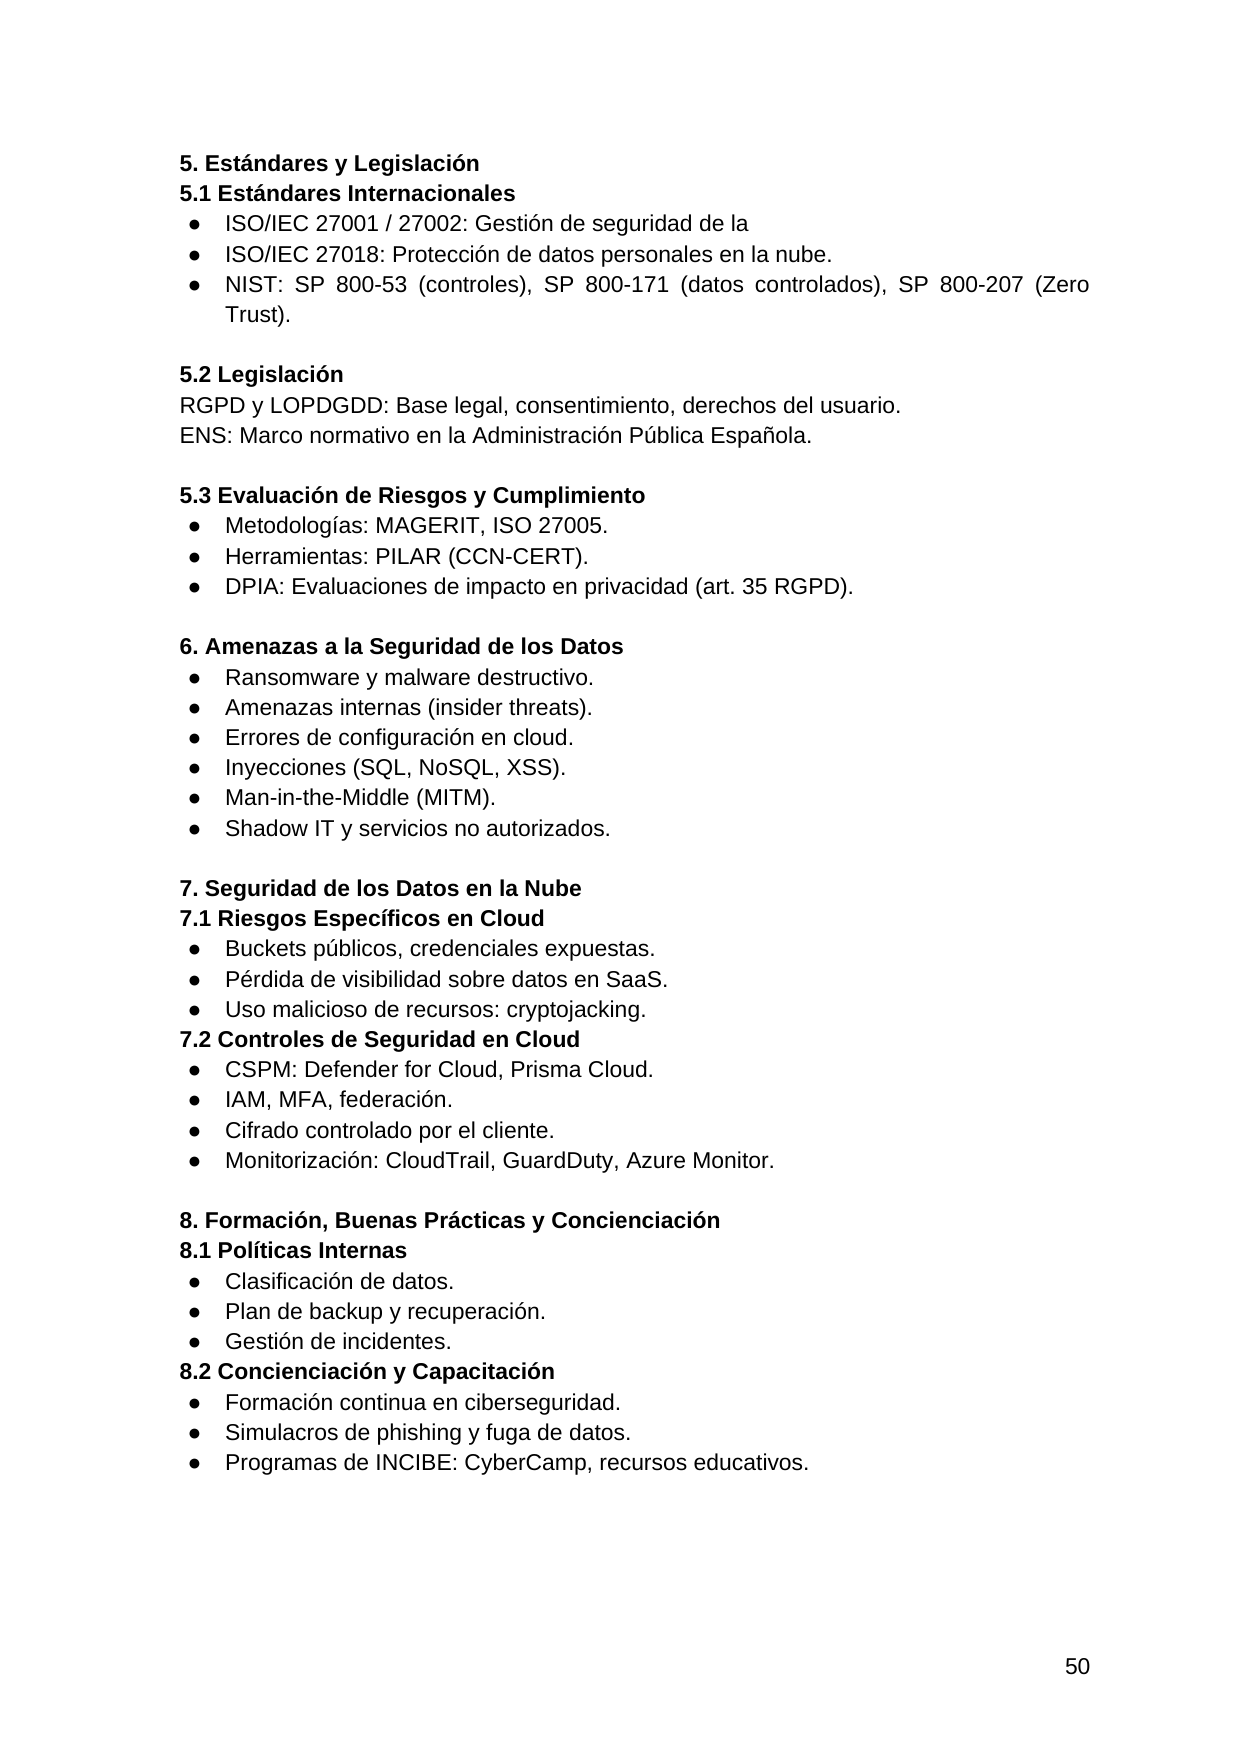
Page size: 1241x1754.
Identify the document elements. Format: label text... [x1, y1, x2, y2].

list Pérdida de visibilidad sobre datos en SaaS. [187, 966, 1090, 992]
list Metodologías: MAGERIT, ISO 27005. [187, 512, 1090, 539]
text 7. Seguridad de los Datos en la Nube [179, 875, 1090, 901]
list Gestión de incidentes. [187, 1328, 1090, 1354]
list Monitorización: CloudTrail, GuardDuty, Azure Monitor. [187, 1147, 1090, 1173]
list ISO/IEC 27018: Protección de datos personales en la nube. [187, 241, 1090, 267]
list ISO/IEC 27001 / 27002: Gestión de seguridad de la [187, 210, 1090, 237]
text 8.2 Concienciación y Capacitación [179, 1358, 1090, 1385]
list Programas de INCIBE: CyberCamp, recursos educativos. [187, 1449, 1090, 1475]
list Plan de backup y recuperación. [187, 1298, 1090, 1324]
text 5.2 Legislación [179, 361, 1090, 388]
text 7.1 Riesgos Específicos en Cloud [179, 905, 1090, 932]
text ENS: Marco normativo en la Administración Pública Española. [179, 422, 1090, 448]
list NIST: SP 800-53 (controles), SP 800-171 (datos controlados), SP 800-207 (Zero Trust). [187, 271, 1090, 327]
text 5.1 Estándares Internacionales [179, 180, 1090, 207]
list Man-in-the-Middle (MITM). [187, 784, 1090, 811]
list Amenazas internas (insider threats). [187, 694, 1090, 720]
text 6. Amenazas a la Seguridad de los Datos [179, 633, 1090, 660]
list Shadow IT y servicios no autorizados. [187, 814, 1090, 841]
text 8.1 Políticas Internas [179, 1237, 1090, 1264]
text 5.3 Evaluación de Riesgos y Cumplimiento [179, 482, 1090, 509]
list Herramientas: PILAR (CCN-CERT). [187, 543, 1090, 569]
list Formación continua en ciberseguridad. [187, 1388, 1090, 1415]
list Errores de configuración en cloud. [187, 724, 1090, 750]
list Inyecciones (SQL, NoSQL, XSS). [187, 754, 1090, 781]
list Clasificación de datos. [187, 1268, 1090, 1294]
list Uso malicioso de recursos: cryptojacking. [187, 996, 1090, 1022]
list CSPM: Defender for Cloud, Prisma Cloud. [187, 1056, 1090, 1083]
text 5. Estándares y Legislación [179, 150, 1090, 176]
list Buckets públicos, credenciales expuestas. [187, 935, 1090, 962]
text 7.2 Controles de Seguridad en Cloud [179, 1026, 1090, 1052]
list Ransomware y malware destructivo. [187, 663, 1090, 690]
list IAM, MFA, federación. [187, 1086, 1090, 1113]
text RGPD y LOPDGDD: Base legal, consentimiento, derechos del usuario. [179, 392, 1090, 418]
list DPIA: Evaluaciones de impacto en privacidad (art. 35 RGPD). [187, 573, 1090, 599]
list Cifrado controlado por el cliente. [187, 1117, 1090, 1143]
list Simulacros de phishing y fuga de datos. [187, 1419, 1090, 1445]
text 8. Formación, Buenas Prácticas y Concienciación [179, 1207, 1090, 1234]
